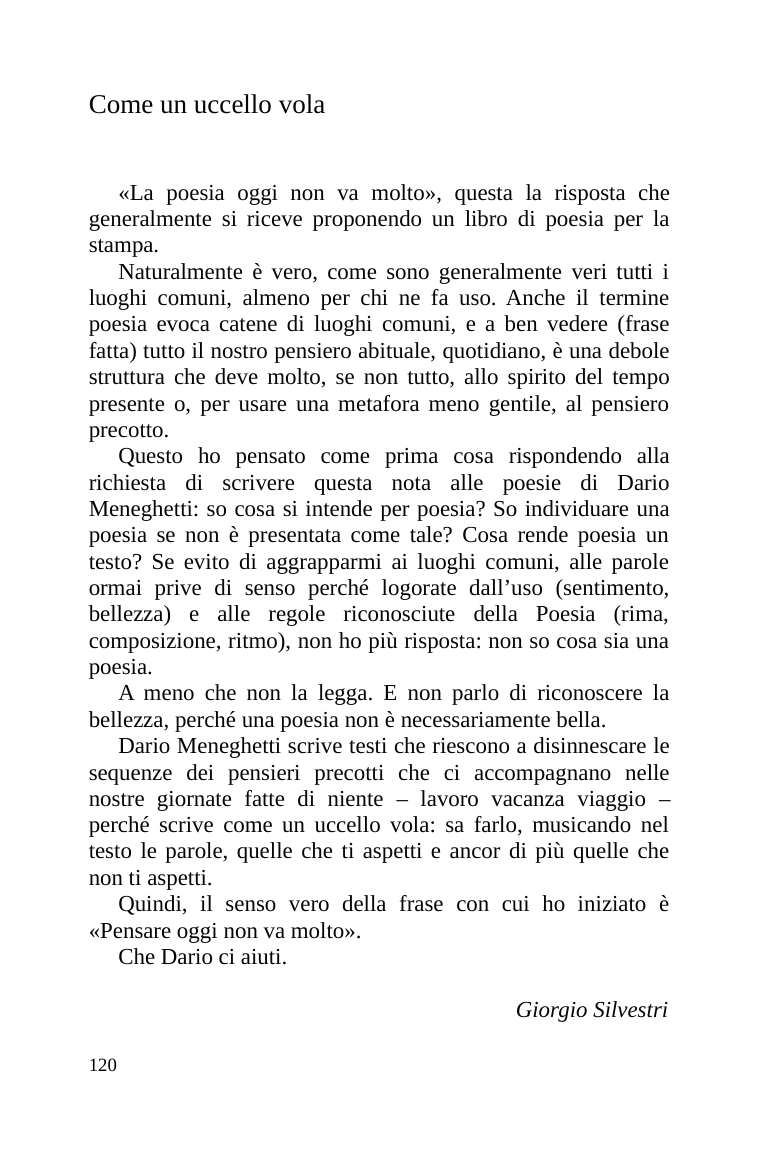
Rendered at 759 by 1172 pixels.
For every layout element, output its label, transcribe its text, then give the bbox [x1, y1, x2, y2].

text Quindi, il senso vero della frase con cui ho iniziato è «Pensare oggi non va molto». [88, 890, 670, 943]
text Naturalmente è vero, come sono generalmente veri tutti i luoghi comuni, almeno per chi ne fa uso. Anche il termine poesia evoca catene di luoghi comuni, e a ben vedere (frase fatta) tutto il nostro pensiero abituale, quotidiano, è una debole struttura che deve molto, se non tutto, allo spirito del tempo presente o, per usare una metafora meno gentile, al pensiero precotto. [88, 258, 670, 442]
text Dario Meneghetti scrive testi che riescono a disinnescare le sequenze dei pensieri precotti che ci accompagnano nelle nostre giornate fatte di niente ‒ lavoro vacanza viaggio ‒ perché scrive come un uccello vola: sa farlo, musicando nel testo le parole, quelle che ti aspetti e ancor di più quelle che non ti aspetti. [88, 732, 670, 890]
text Come un uccello vola [88, 88, 670, 120]
text «La poesia oggi non va molto», questa la risposta che generalmente si riceve proponendo un libro di poesia per la stampa. [88, 179, 670, 258]
text Questo ho pensato come prima cosa rispondendo alla richiesta di scrivere questa nota alle poesie di Dario Meneghetti: so cosa si intende per poesia? So individuare una poesia se non è presentata come tale? Cosa rende poesia un testo? Se evito di aggrapparmi ai luoghi comuni, alle parole ormai prive di senso perché logorate dall’uso (sentimento, bellezza) e alle regole riconosciute della Poesia (rima, composizione, ritmo), non ho più risposta: non so cosa sia una poesia. [88, 442, 670, 679]
text Che Dario ci aiuti. [88, 943, 670, 969]
text Giorgio Silvestri [88, 996, 670, 1022]
text A meno che non la legga. E non parlo di riconoscere la bellezza, perché una poesia non è necessariamente bella. [88, 679, 670, 732]
